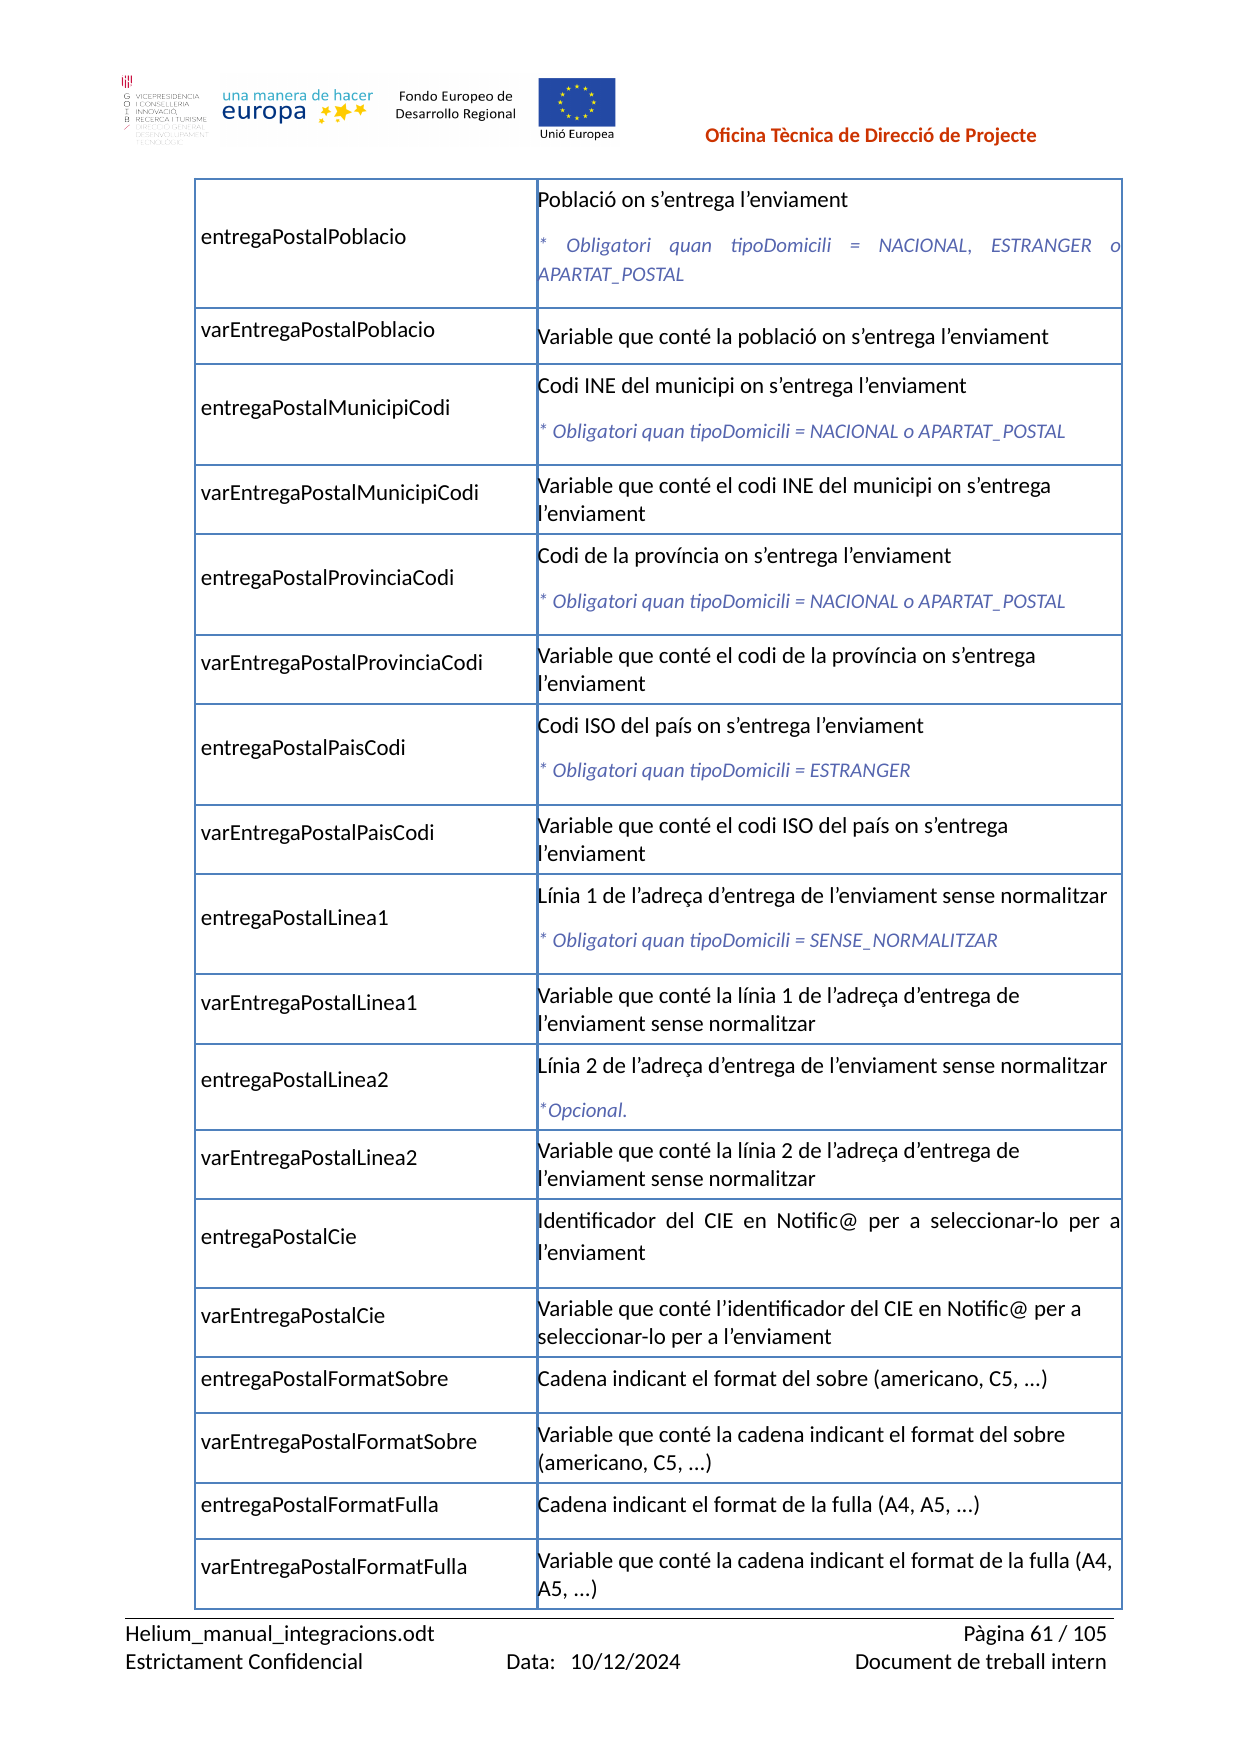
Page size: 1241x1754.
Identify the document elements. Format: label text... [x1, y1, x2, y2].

table_cell Variable que conté el codi de la província on s’entrega l’enviament [539, 636, 1121, 703]
table_cell entregaPostalPaisCodi [196, 705, 536, 803]
table_cell Variable que conté el codi ISO del país on s’entrega l’enviament [539, 806, 1121, 873]
table_cell entregaPostalFormatSobre [196, 1358, 536, 1412]
table_cell varEntregaPostalLinea1 [196, 975, 536, 1043]
table_cell varEntregaPostalPaisCodi [196, 806, 536, 873]
table_cell varEntregaPostalFormatFulla [196, 1540, 536, 1608]
table_cell Variable que conté l’identificador del CIE en Notific@ per a seleccionar-lo per a l’enviament [539, 1289, 1121, 1356]
table_cell varEntregaPostalLinea2 [196, 1131, 536, 1198]
table_cell Cadena indicant el format de la fulla (A4, A5, ...) [539, 1484, 1121, 1538]
table_cell varEntregaPostalProvinciaCodi [196, 636, 536, 703]
table_cell Cadena indicant el format del sobre (americano, C5, ...) [539, 1358, 1121, 1412]
table_cell Població on s’entrega l’enviament * Obligatori quan tipoDomicili = NACIONAL, ESTRANGER o APARTAT_POSTAL [539, 180, 1121, 307]
table_cell entregaPostalLinea2 [196, 1045, 536, 1129]
table_cell entregaPostalFormatFulla [196, 1484, 536, 1538]
table_cell Codi ISO del país on s’entrega l’enviament * Obligatori quan tipoDomicili = ESTRANGER [539, 705, 1121, 803]
table_cell Línia 1 de l’adreça d’entrega de l’enviament sense normalitzar * Obligatori quan tipoDomicili = SENSE_NORMALITZAR [539, 875, 1121, 973]
table_cell varEntregaPostalCie [196, 1289, 536, 1356]
table_cell varEntregaPostalFormatSobre [196, 1414, 536, 1482]
table_cell Variable que conté la població on s’entrega l’enviament [539, 309, 1121, 363]
table_cell entregaPostalProvinciaCodi [196, 535, 536, 633]
table_cell Variable que conté la cadena indicant el format de la fulla (A4, A5, ...) [539, 1540, 1121, 1608]
table_cell Variable que conté la línia 2 de l’adreça d’entrega de l’enviament sense normalitzar [539, 1131, 1121, 1198]
table_cell varEntregaPostalMunicipiCodi [196, 466, 536, 533]
table_cell Variable que conté la línia 1 de l’adreça d’entrega de l’enviament sense normalitzar [539, 975, 1121, 1043]
table_cell entregaPostalPoblacio [196, 180, 536, 307]
table_cell Codi de la província on s’entrega l’enviament * Obligatori quan tipoDomicili = NACIONAL o APARTAT_POSTAL [539, 535, 1121, 633]
table_cell Identificador del CIE en Notific@ per a seleccionar-lo per a l’enviament [539, 1200, 1121, 1287]
table_cell Línia 2 de l’adreça d’entrega de l’enviament sense normalitzar *Opcional. [539, 1045, 1121, 1129]
table_cell entregaPostalLinea1 [196, 875, 536, 973]
table_cell Codi INE del municipi on s’entrega l’enviament * Obligatori quan tipoDomicili = NACIONAL o APARTAT_POSTAL [539, 365, 1121, 464]
picture [118, 73, 213, 147]
table_cell entregaPostalMunicipiCodi [196, 365, 536, 464]
table_cell varEntregaPostalPoblacio [196, 309, 536, 363]
table_cell entregaPostalCie [196, 1200, 536, 1287]
table_cell Variable que conté la cadena indicant el format del sobre (americano, C5, ...) [539, 1414, 1121, 1482]
table_cell Variable que conté el codi INE del municipi on s’entrega l’enviament [539, 466, 1121, 533]
picture [219, 73, 621, 147]
